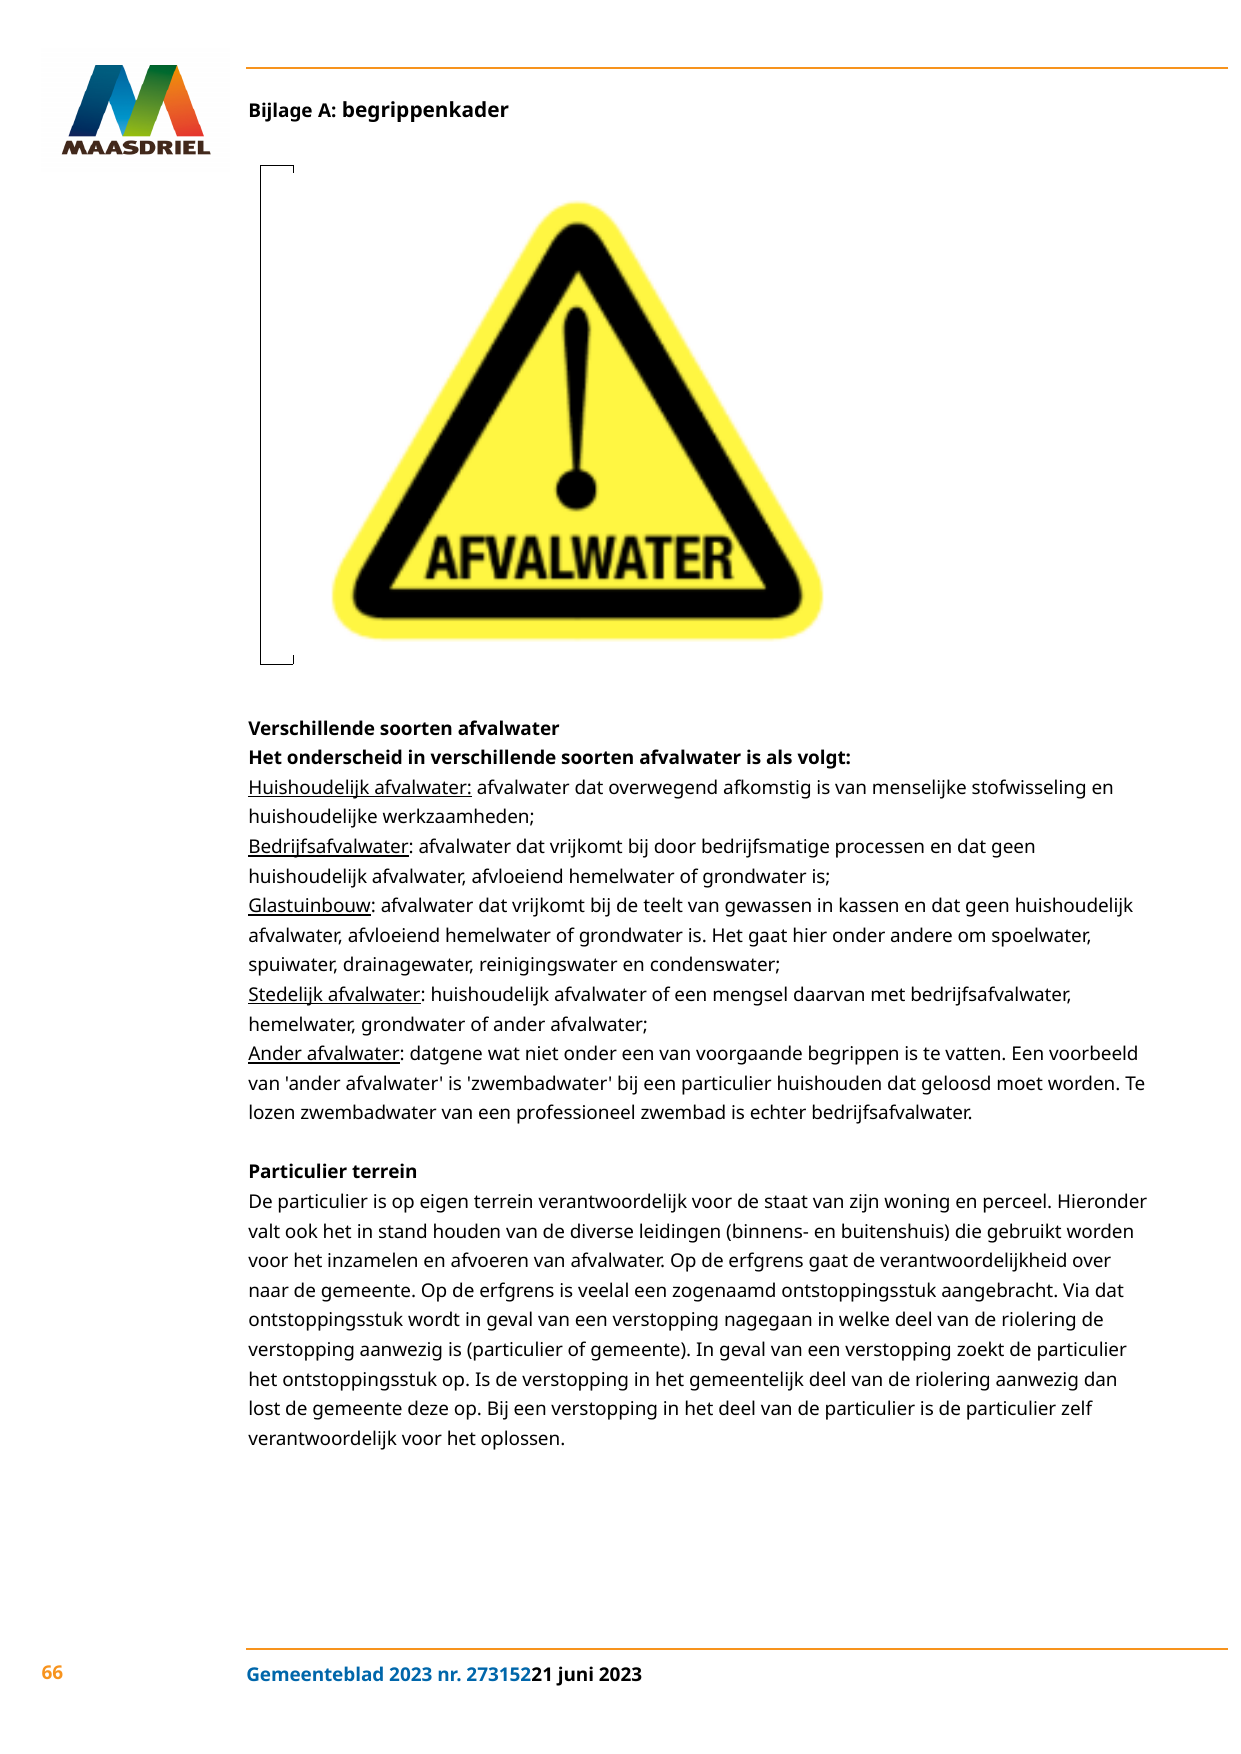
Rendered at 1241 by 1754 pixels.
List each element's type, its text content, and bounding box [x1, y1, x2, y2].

text Verschillende soorten afvalwater [248, 715, 1152, 741]
text Ander afvalwater: datgene wat niet onder een van voorgaande begrippen is te vatten. Een voorbeeld van 'ander afvalwater' is 'zwembadwater' bij een particulier huishouden dat geloosd moet worden. Te lozen zwembadwater van een professioneel zwembad is echter bedrijfsafvalwater. [248, 1040, 1152, 1125]
text Bedrijfsafvalwater: afvalwater dat vrijkomt bij door bedrijfsmatige processen en dat geen huishoudelijk afvalwater, afvloeiend hemelwater of grondwater is; [248, 833, 1152, 888]
picture [41, 47, 231, 172]
text De particulier is op eigen terrein verantwoordelijk voor de staat van zijn woning en perceel. Hieronder valt ook het in stand houden van de diverse leidingen (binnens- en buitenshuis) die gebruikt worden voor het inzamelen en afvoeren van afvalwater. Op de erfgrens gaat de verantwoordelijkheid over naar de gemeente. Op de erfgrens is veelal een zogenaamd ontstoppingsstuk aangebracht. Via dat ontstoppingsstuk wordt in geval van een verstopping nagegaan in welke deel van de riolering de verstopping aanwezig is (particulier of gemeente). In geval van een verstopping zoekt de particulier het ontstoppingsstuk op. Is de verstopping in het gemeentelijk deel van de riolering aanwezig dan lost de gemeente deze op. Bij een verstopping in het deel van de particulier is de particulier zelf verantwoordelijk voor het oplossen. [248, 1188, 1152, 1451]
text Bijlage A: begrippenkader [248, 95, 1152, 123]
text Glastuinbouw: afvalwater dat vrijkomt bij de teelt van gewassen in kassen en dat geen huishoudelijk afvalwater, afvloeiend hemelwater of grondwater is. Het gaat hier onder andere om spoelwater, spuiwater, drainagewater, reinigingswater en condenswater; [248, 892, 1152, 977]
text Huishoudelijk afvalwater: afvalwater dat overwegend afkomstig is van menselijke stofwisseling en huishoudelijke werkzaamheden; [248, 774, 1152, 829]
text Particulier terrein [248, 1159, 1152, 1184]
text Het onderscheid in verschillende soorten afvalwater is als volgt: [248, 744, 1152, 770]
text Stedelijk afvalwater: huishoudelijk afvalwater of een mengsel daarvan met bedrijfsafvalwater, hemelwater, grondwater of ander afvalwater; [248, 981, 1152, 1036]
picture [268, 173, 860, 655]
